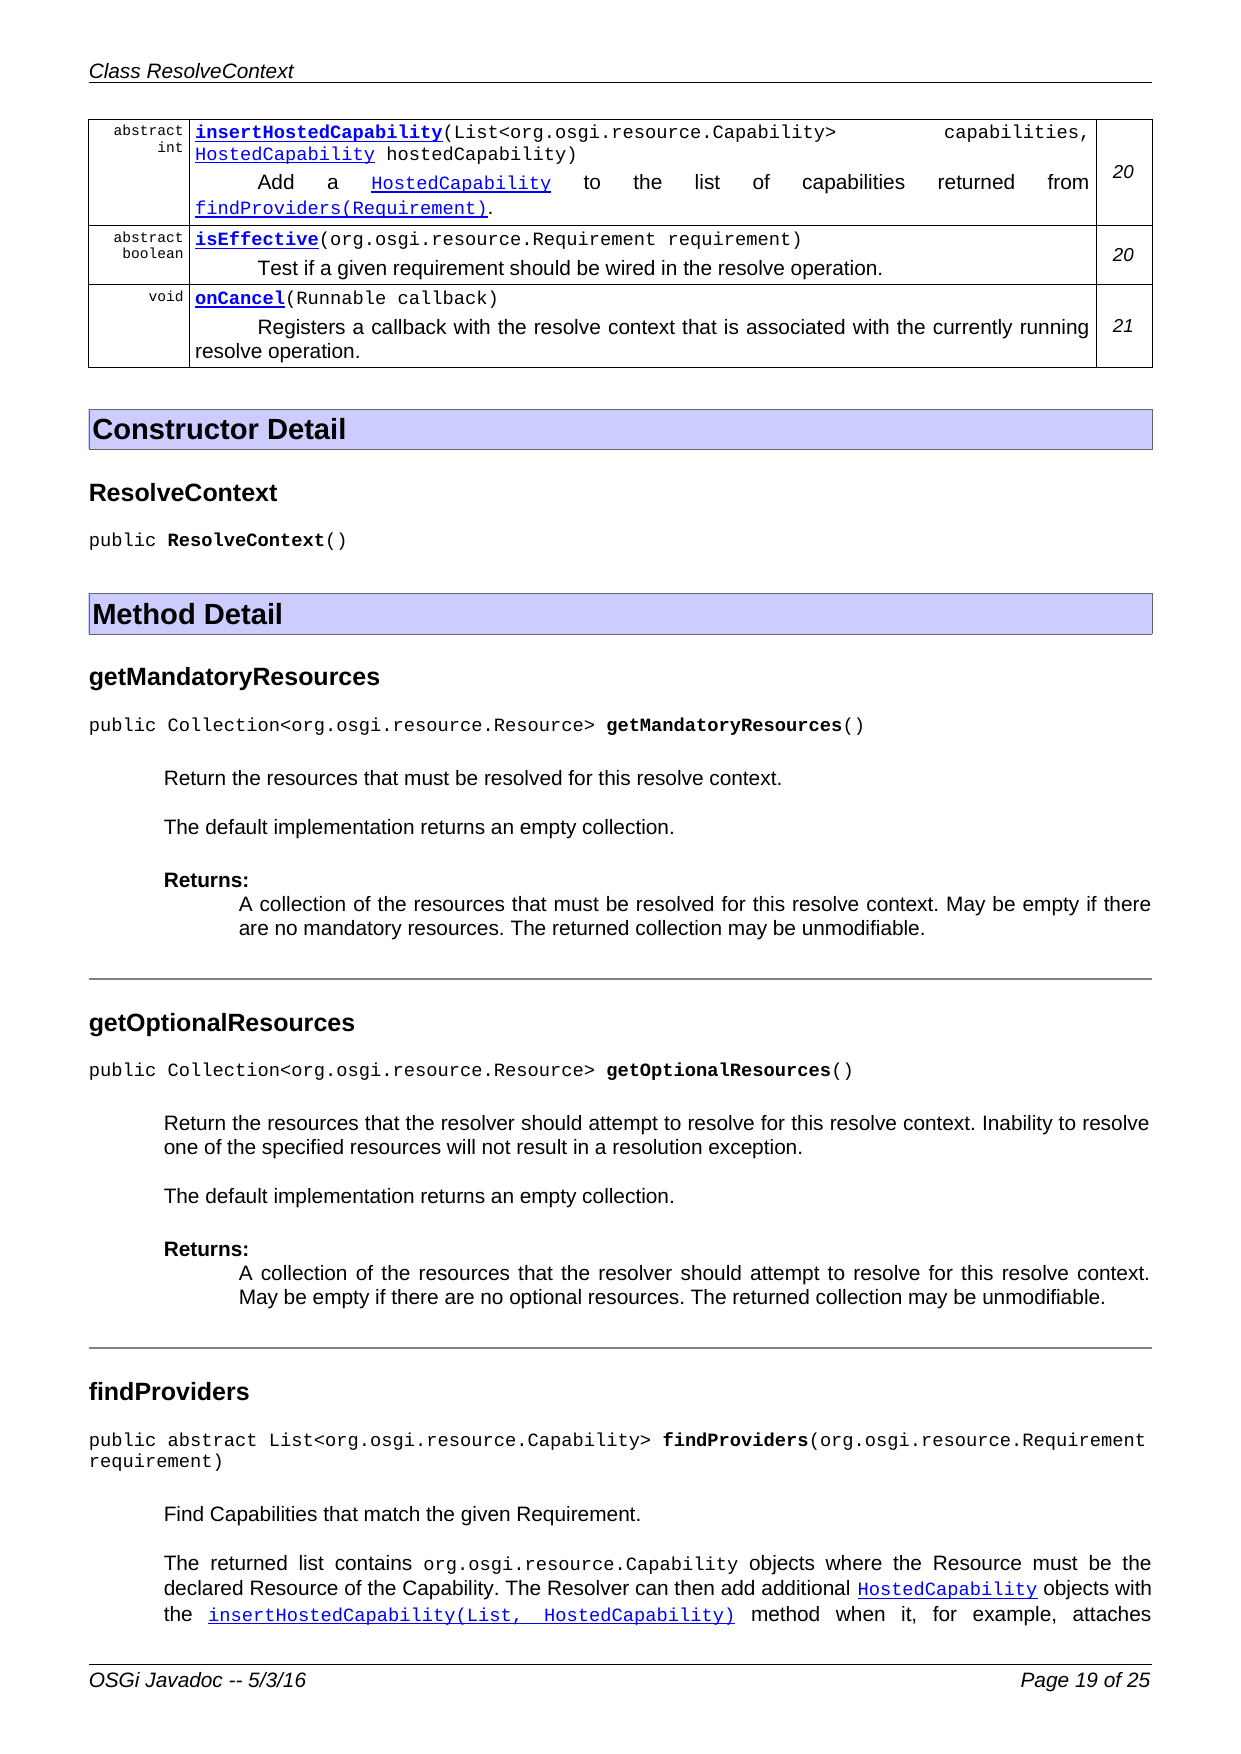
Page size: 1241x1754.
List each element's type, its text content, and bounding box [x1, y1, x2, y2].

text The default implementation returns an empty collection. [163, 1184, 1152, 1208]
table_cell abstract boolean [89, 226, 189, 284]
table_cell void [89, 285, 189, 367]
text A collection of the resources that the resolver should attempt to resolve for this resolve context. May be empty if there are no optional resources. The returned collection may be unmodifiable. [238, 1261, 1152, 1309]
table_cell 21 [1097, 285, 1152, 367]
text public ResolveContext() [88, 531, 1152, 552]
text The default implementation returns an empty collection. [163, 815, 1152, 839]
table_cell isEffective(org.osgi.resource.Requirement requirement) Test if a given requirement should be wired in the resolve operation. [190, 226, 1096, 284]
text Return the resources that must be resolved for this resolve context. [163, 766, 1152, 790]
table_cell insertHostedCapability(List<org.osgi.resource.Capability> capabilities, HostedCapability hostedCapability) Add a HostedCapability to the list of capabilities returned from findProviders(Requirement). [190, 120, 1096, 225]
text Returns: [163, 1237, 1152, 1261]
table_cell onCancel(Runnable callback) Registers a callback with the resolve context that is associated with the currently running resolve operation. [190, 285, 1096, 367]
text The returned list contains org.osgi.resource.Capability objects where the Resource must be the declared Resource of the Capability. The Resolver can then add additional HostedCapability objects with the insertHostedCapability(List, HostedCapability) method when it, for example, attaches [163, 1551, 1152, 1627]
text public Collection<org.osgi.resource.Resource> getOptionalResources() [88, 1061, 1152, 1082]
subtitle getMandatoryResources [88, 662, 1152, 691]
text Find Capabilities that match the given Requirement. [163, 1502, 1152, 1526]
table_cell 20 [1097, 226, 1152, 284]
table_cell abstract int [89, 120, 189, 225]
text public abstract List<org.osgi.resource.Capability> findProviders(org.osgi.resource.Requirement requirement) [88, 1430, 1152, 1473]
text Returns: [163, 868, 1152, 892]
subtitle findProviders [88, 1377, 1152, 1406]
text public Collection<org.osgi.resource.Resource> getMandatoryResources() [88, 715, 1152, 737]
text A collection of the resources that must be resolved for this resolve context. May be empty if there are no mandatory resources. The returned collection may be unmodifiable. [238, 892, 1152, 940]
subtitle getOptionalResources [88, 1008, 1152, 1037]
subtitle ResolveContext [88, 478, 1152, 507]
subtitle Constructor Detail [90, 410, 1152, 449]
table_cell 20 [1097, 120, 1152, 225]
text Return the resources that the resolver should attempt to resolve for this resolve context. Inability to resolve one of the specified resources will not result in a resolution exception. [163, 1111, 1152, 1159]
subtitle Method Detail [90, 594, 1152, 634]
